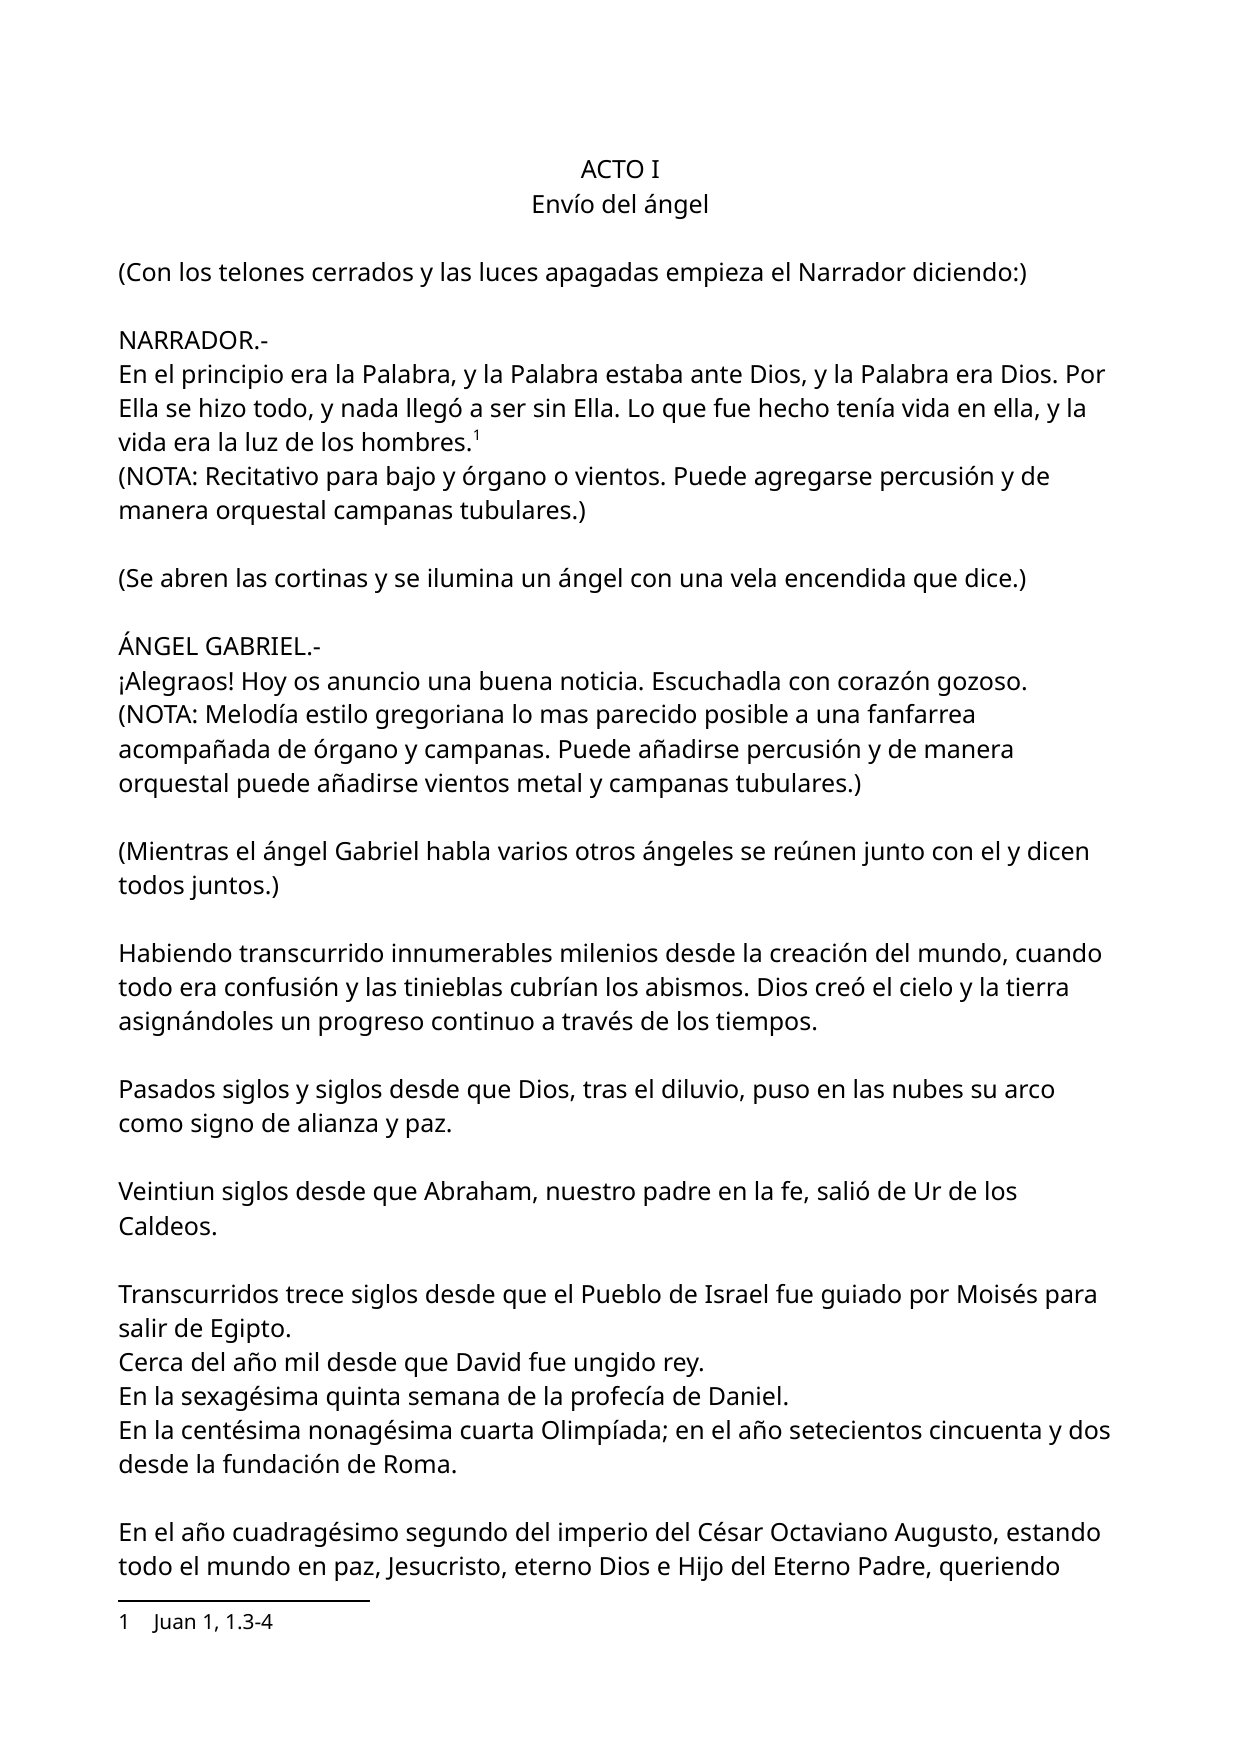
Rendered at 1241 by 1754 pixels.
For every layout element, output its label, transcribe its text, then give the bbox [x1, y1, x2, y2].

text (Con los telones cerrados y las luces apagadas empieza el Narrador diciendo:) [118, 254, 1122, 288]
text Habiendo transcurrido innumerables milenios desde la creación del mundo, cuando todo era confusión y las tinieblas cubrían los abismos. Dios creó el cielo y la tierra asignándoles un progreso continuo a través de los tiempos. [118, 936, 1122, 1038]
text ACTO I [118, 152, 1122, 186]
text Envío del ángel [118, 186, 1122, 220]
text En la sexagésima quinta semana de la profecía de Daniel. [118, 1378, 1122, 1412]
text En el año cuadragésimo segundo del imperio del César Octaviano Augusto, estando todo el mundo en paz, Jesucristo, eterno Dios e Hijo del Eterno Padre, queriendo [118, 1515, 1122, 1583]
text Cerca del año mil desde que David fue ungido rey. [118, 1344, 1122, 1378]
text ¡Alegraos! Hoy os anuncio una buena noticia. Escuchadla con corazón gozoso. [118, 663, 1122, 697]
text (NOTA: Melodía estilo gregoriana lo mas parecido posible a una fanfarrea acompañada de órgano y campanas. Puede añadirse percusión y de manera orquestal puede añadirse vientos metal y campanas tubulares.) [118, 697, 1122, 799]
text (Mientras el ángel Gabriel habla varios otros ángeles se reúnen junto con el y dicen todos juntos.) [118, 833, 1122, 902]
text ÁNGEL GABRIEL.- [118, 629, 1122, 663]
text Veintiun siglos desde que Abraham, nuestro padre en la fe, salió de Ur de los Caldeos. [118, 1174, 1122, 1242]
text En la centésima nonagésima cuarta Olimpíada; en el año setecientos cincuenta y dos desde la fundación de Roma. [118, 1412, 1122, 1481]
text (NOTA: Recitativo para bajo y órgano o vientos. Puede agregarse percusión y de manera orquestal campanas tubulares.) [118, 459, 1122, 527]
text (Se abren las cortinas y se ilumina un ángel con una vela encendida que dice.) [118, 561, 1122, 595]
text NARRADOR.- [118, 322, 1122, 357]
text En el principio era la Palabra, y la Palabra estaba ante Dios, y la Palabra era Dios. Por Ella se hizo todo, y nada llegó a ser sin Ella. Lo que fue hecho tenía vida en ella, y la vida era la luz de los hombres. [118, 357, 1122, 459]
text Transcurridos trece siglos desde que el Pueblo de Israel fue guiado por Moisés para salir de Egipto. [118, 1276, 1122, 1344]
text Juan 1, 1.3-4 [118, 1607, 1122, 1636]
text Pasados siglos y siglos desde que Dios, tras el diluvio, puso en las nubes su arco como signo de alianza y paz. [118, 1072, 1122, 1140]
